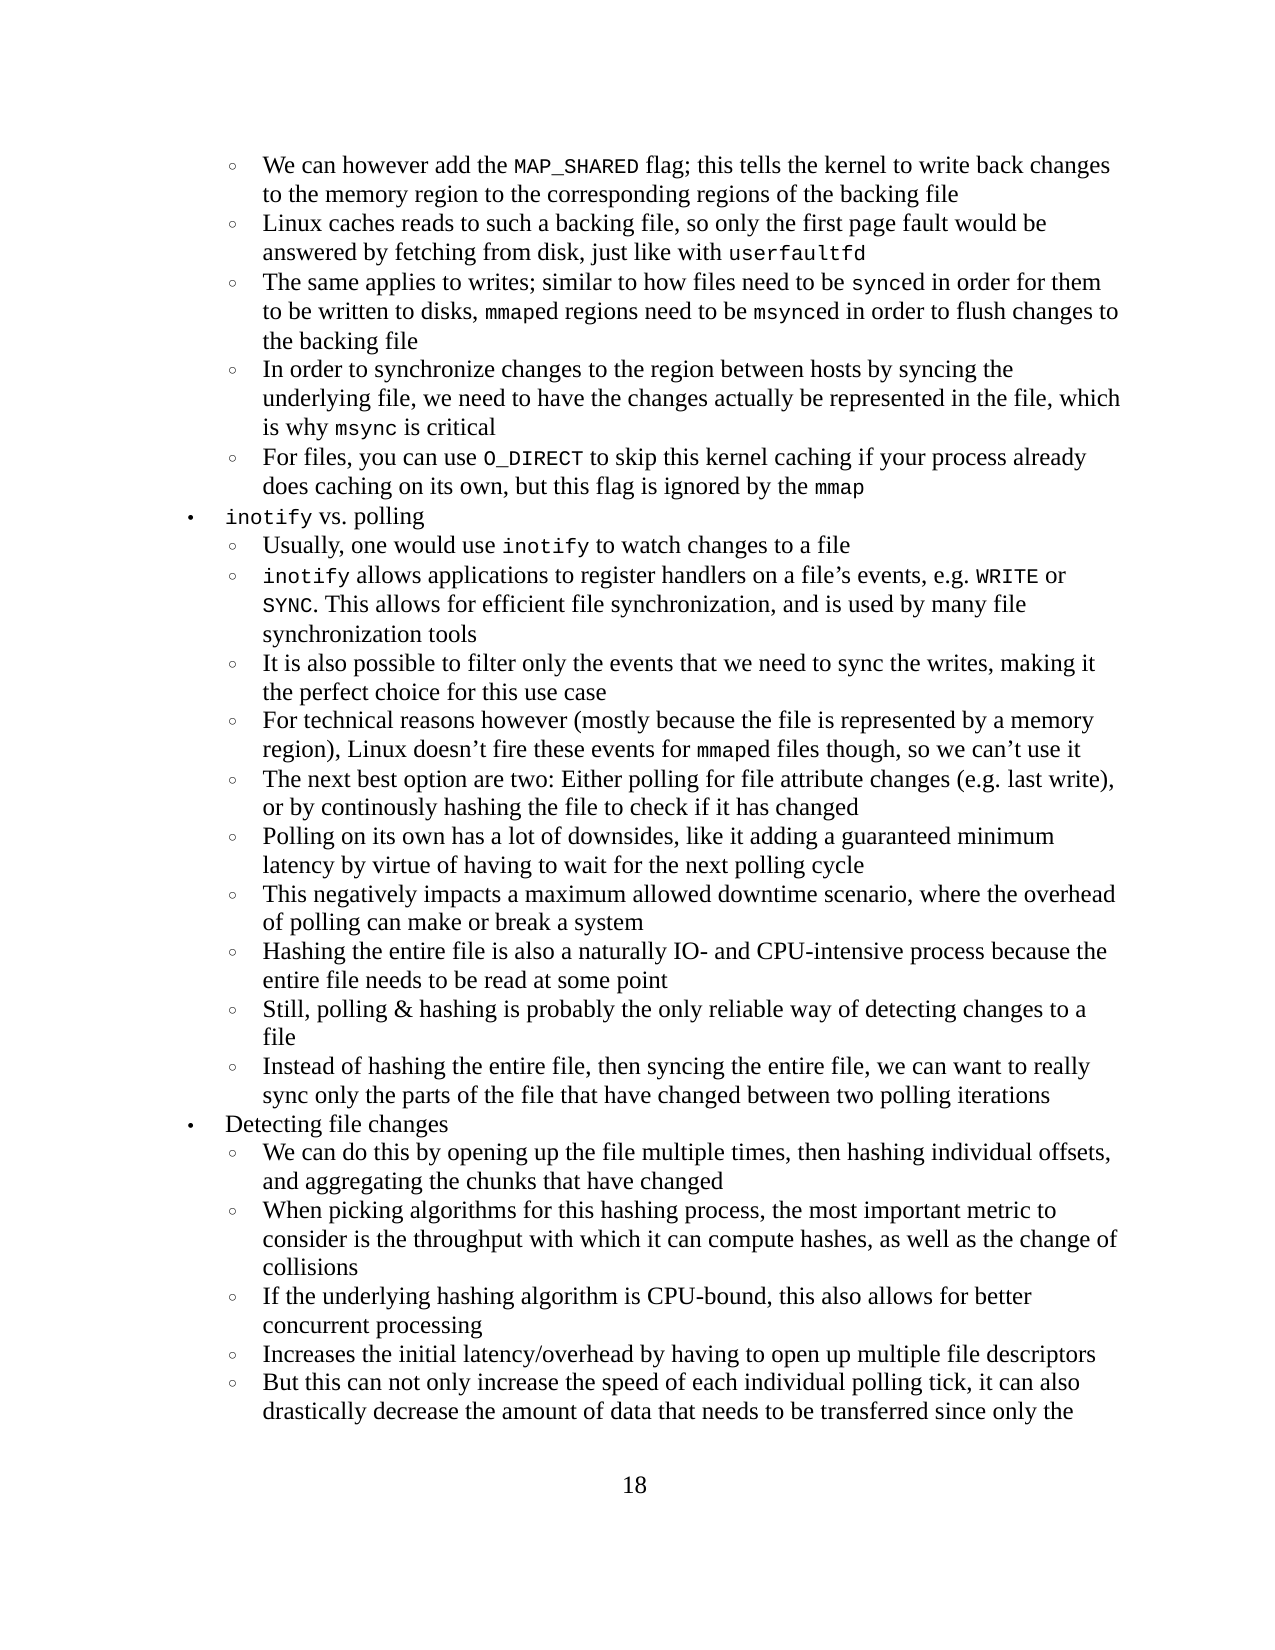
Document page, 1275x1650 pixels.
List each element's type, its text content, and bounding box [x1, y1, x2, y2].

list Linux caches reads to such a backing file, so only the first page fault would be answered by fetching from disk, just like with userfaultfd [225, 208, 1125, 267]
list For files, you can use O_DIRECT to skip this kernel caching if your process already does caching on its own, but this flag is ignored by the mmap [225, 442, 1125, 501]
list Instead of hashing the entire file, then syncing the entire file, we can want to really sync only the parts of the file that have changed between two polling iterations [225, 1051, 1125, 1109]
list The same applies to writes; similar to how files need to be synced in order for them to be written to disks, mmaped regions need to be msynced in order to flush changes to the backing file [225, 267, 1125, 354]
list Hashing the entire file is also a naturally IO- and CPU-intensive process because the entire file needs to be read at some point [225, 936, 1125, 994]
list This negatively impacts a maximum allowed downtime scenario, where the overhead of polling can make or break a system [225, 879, 1125, 936]
list For technical reasons however (mostly because the file is represented by a memory region), Linux doesn’t fire these events for mmaped files though, so we can’t use it [225, 705, 1125, 764]
list When picking algorithms for this hashing process, the most important metric to consider is the throughput with which it can compute hashes, as well as the change of collisions [225, 1195, 1125, 1281]
list In order to synchronize changes to the region between hosts by syncing the underlying file, we need to have the changes actually be represented in the file, which is why msync is critical [225, 354, 1125, 442]
list Polling on its own has a lot of downsides, like it adding a guaranteed minimum latency by virtue of having to wait for the next polling cycle [225, 821, 1125, 879]
list inotify allows applications to register handlers on a file’s events, e.g. WRITE or SYNC. This allows for efficient file synchronization, and is used by many file synchronization tools [225, 560, 1125, 648]
list Still, polling & hashing is probably the only reliable way of detecting changes to a file [225, 994, 1125, 1051]
list We can do this by opening up the file multiple times, then hashing individual offsets, and aggregating the chunks that have changed [225, 1137, 1125, 1195]
list inotify vs. polling [187, 501, 1125, 530]
list Increases the initial latency/overhead by having to open up multiple file descriptors [225, 1339, 1125, 1367]
list The next best option are two: Either polling for file attribute changes (e.g. last write), or by continously hashing the file to check if it has changed [225, 764, 1125, 821]
list If the underlying hashing algorithm is CPU-bound, this also allows for better concurrent processing [225, 1281, 1125, 1339]
list But this can not only increase the speed of each individual polling tick, it can also drastically decrease the amount of data that needs to be transferred since only the [225, 1367, 1125, 1425]
list It is also possible to filter only the events that we need to sync the writes, making it the perfect choice for this use case [225, 648, 1125, 705]
list Detecting file changes [187, 1109, 1125, 1137]
list Usually, one would use inotify to watch changes to a file [225, 530, 1125, 560]
list We can however add the MAP_SHARED flag; this tells the kernel to write back changes to the memory region to the corresponding regions of the backing file [225, 150, 1125, 208]
